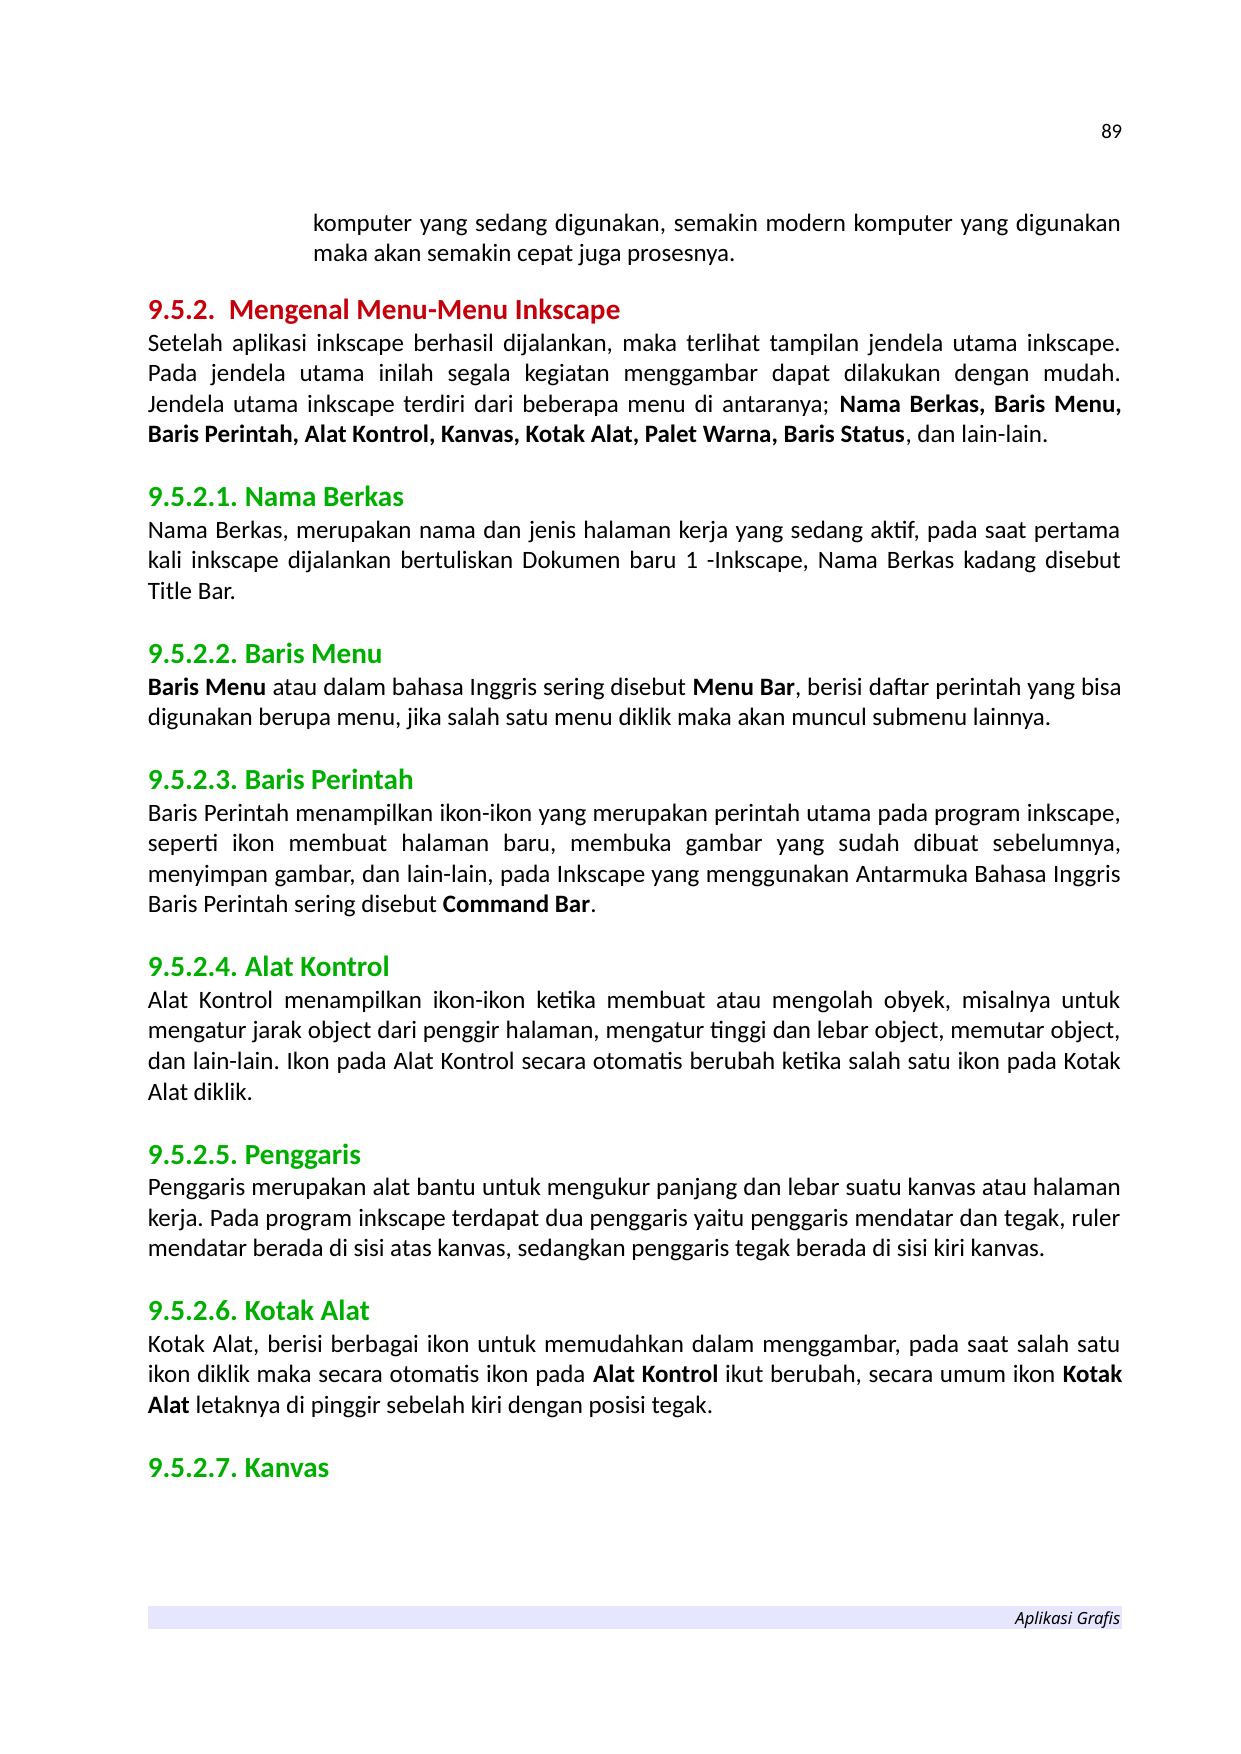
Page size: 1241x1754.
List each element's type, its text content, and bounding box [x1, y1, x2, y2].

subtitle Baris Perintah [148, 761, 1122, 797]
subtitle Alat Kontrol [148, 948, 1122, 984]
subtitle Kanvas [148, 1449, 1122, 1485]
text Alat Kontrol menampilkan ikon-ikon ketika membuat atau mengolah obyek, misalnya untuk mengatur jarak object dari penggir halaman, mengatur tinggi dan lebar object, memutar object, dan lain-lain. Ikon pada Alat Kontrol secara otomatis berubah ketika salah satu ikon pada Kotak Alat diklik. [148, 984, 1122, 1106]
text Baris Perintah menampilkan ikon-ikon yang merupakan perintah utama pada program inkscape, seperti ikon membuat halaman baru, membuka gambar yang sudah dibuat sebelumnya, menyimpan gambar, dan lain-lain, pada Inkscape yang menggunakan Antarmuka Bahasa Inggris Baris Perintah sering disebut Command Bar. [148, 797, 1122, 919]
subtitle Mengenal Menu-Menu Inkscape [148, 291, 1122, 327]
subtitle Nama Berkas [148, 478, 1122, 514]
subtitle Penggaris [148, 1136, 1122, 1171]
subtitle Kotak Alat [148, 1292, 1122, 1328]
text Baris Menu atau dalam bahasa Inggris sering disebut Menu Bar, berisi daftar perintah yang bisa digunakan berupa menu, jika salah satu menu diklik maka akan muncul submenu lainnya. [148, 671, 1122, 732]
text Nama Berkas, merupakan nama dan jenis halaman kerja yang sedang aktif, pada saat pertama kali inkscape dijalankan bertuliskan Dokumen baru 1 -Inkscape, Nama Berkas kadang disebut Title Bar. [148, 514, 1122, 606]
text Penggaris merupakan alat bantu untuk mengukur panjang dan lebar suatu kanvas atau halaman kerja. Pada program inkscape terdapat dua penggaris yaitu penggaris mendatar dan tegak, ruler mendatar berada di sisi atas kanvas, sedangkan penggaris tegak berada di sisi kiri kanvas. [148, 1171, 1122, 1263]
text komputer yang sedang digunakan, semakin modern komputer yang digunakan maka akan semakin cepat juga prosesnya. [313, 207, 1122, 268]
text Kotak Alat, berisi berbagai ikon untuk memudahkan dalam menggambar, pada saat salah satu ikon diklik maka secara otomatis ikon pada Alat Kontrol ikut berubah, secara umum ikon Kotak Alat letaknya di pinggir sebelah kiri dengan posisi tegak. [148, 1328, 1122, 1419]
subtitle Baris Menu [148, 635, 1122, 671]
text Setelah aplikasi inkscape berhasil dijalankan, maka terlihat tampilan jendela utama inkscape. Pada jendela utama inilah segala kegiatan menggambar dapat dilakukan dengan mudah. Jendela utama inkscape terdiri dari beberapa menu di antaranya; Nama Berkas, Baris Menu, Baris Perintah, Alat Kontrol, Kanvas, Kotak Alat, Palet Warna, Baris Status, dan lain-lain. [148, 327, 1122, 449]
